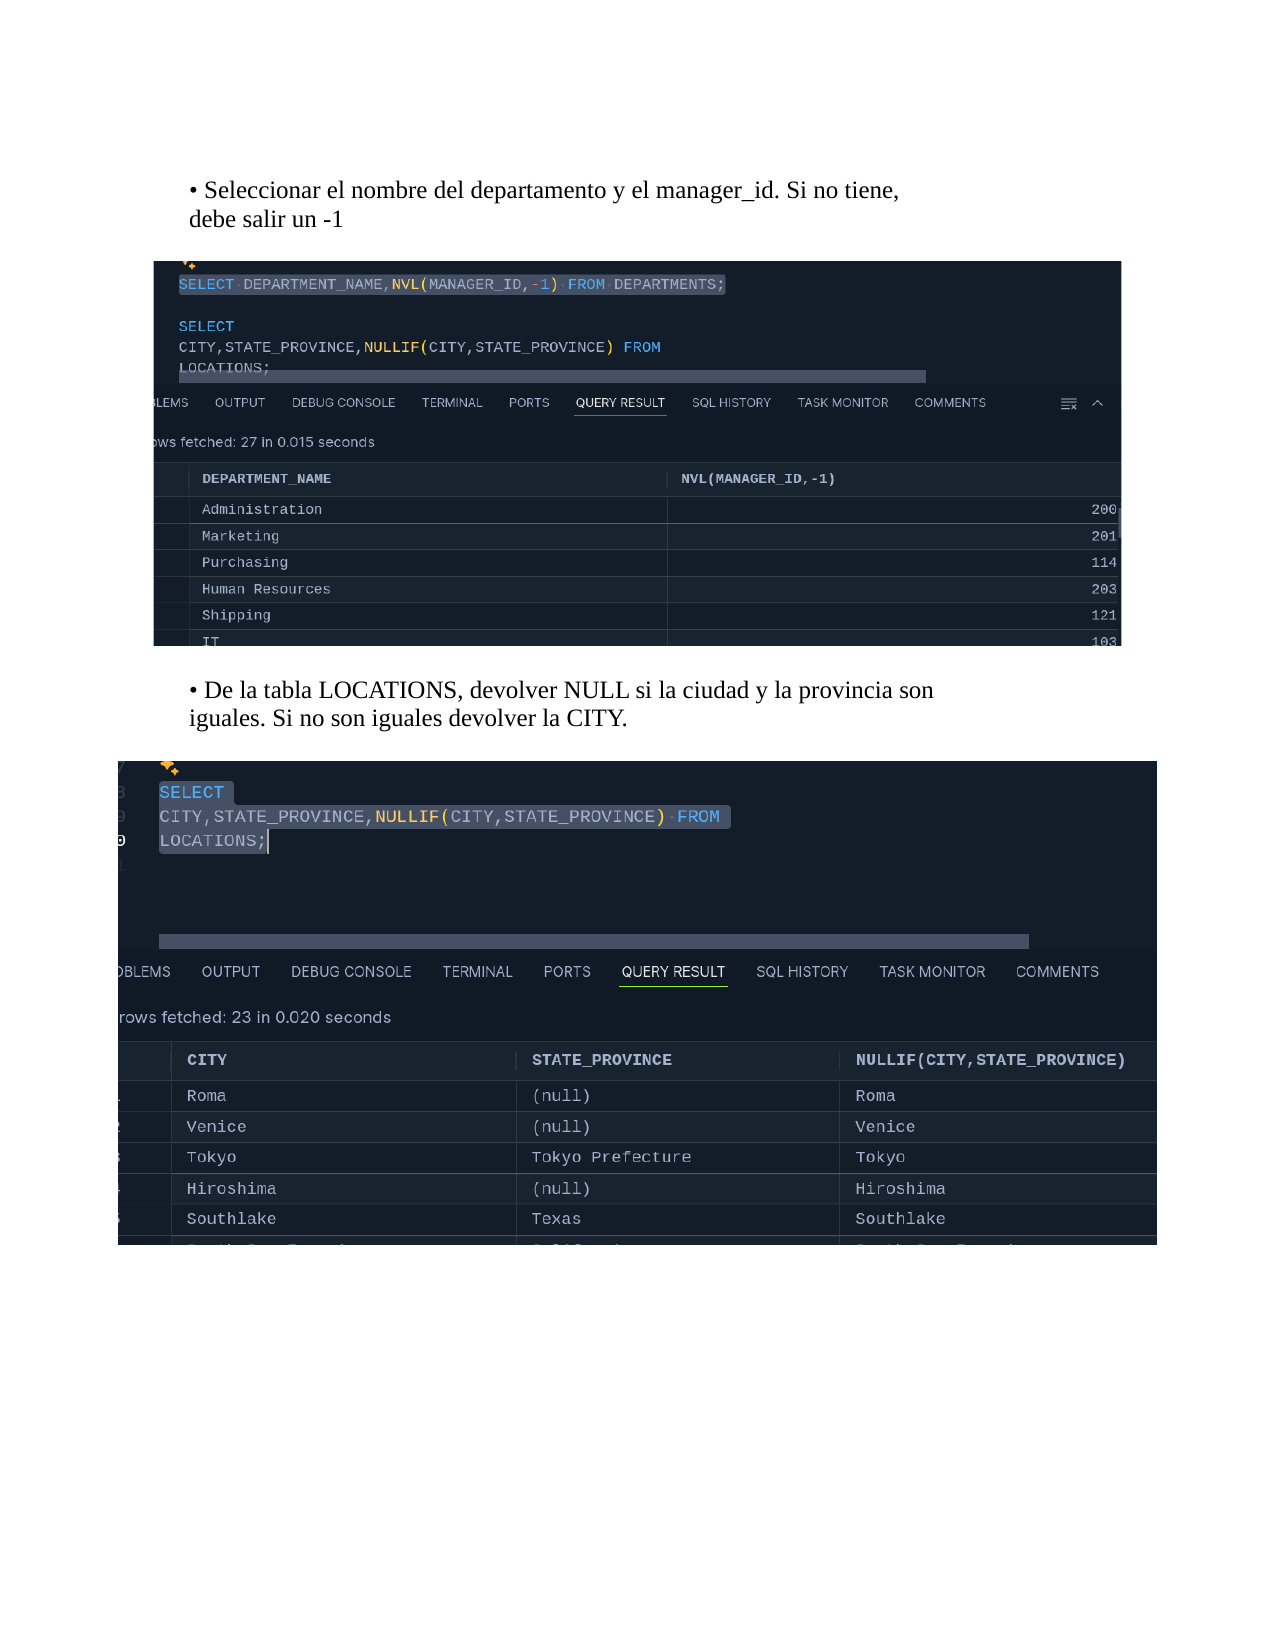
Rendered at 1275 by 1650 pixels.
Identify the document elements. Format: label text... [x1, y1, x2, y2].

text iguales. Si no son iguales devolver la CITY. [189, 703, 1157, 732]
picture [118, 761, 1157, 1245]
text • Seleccionar el nombre del departamento y el manager_id. Si no tiene, [189, 176, 1157, 204]
text • De la tabla LOCATIONS, devolver NULL si la ciudad y la provincia son [189, 675, 1157, 703]
text debe salir un -1 [189, 204, 1157, 233]
picture [153, 261, 1122, 646]
